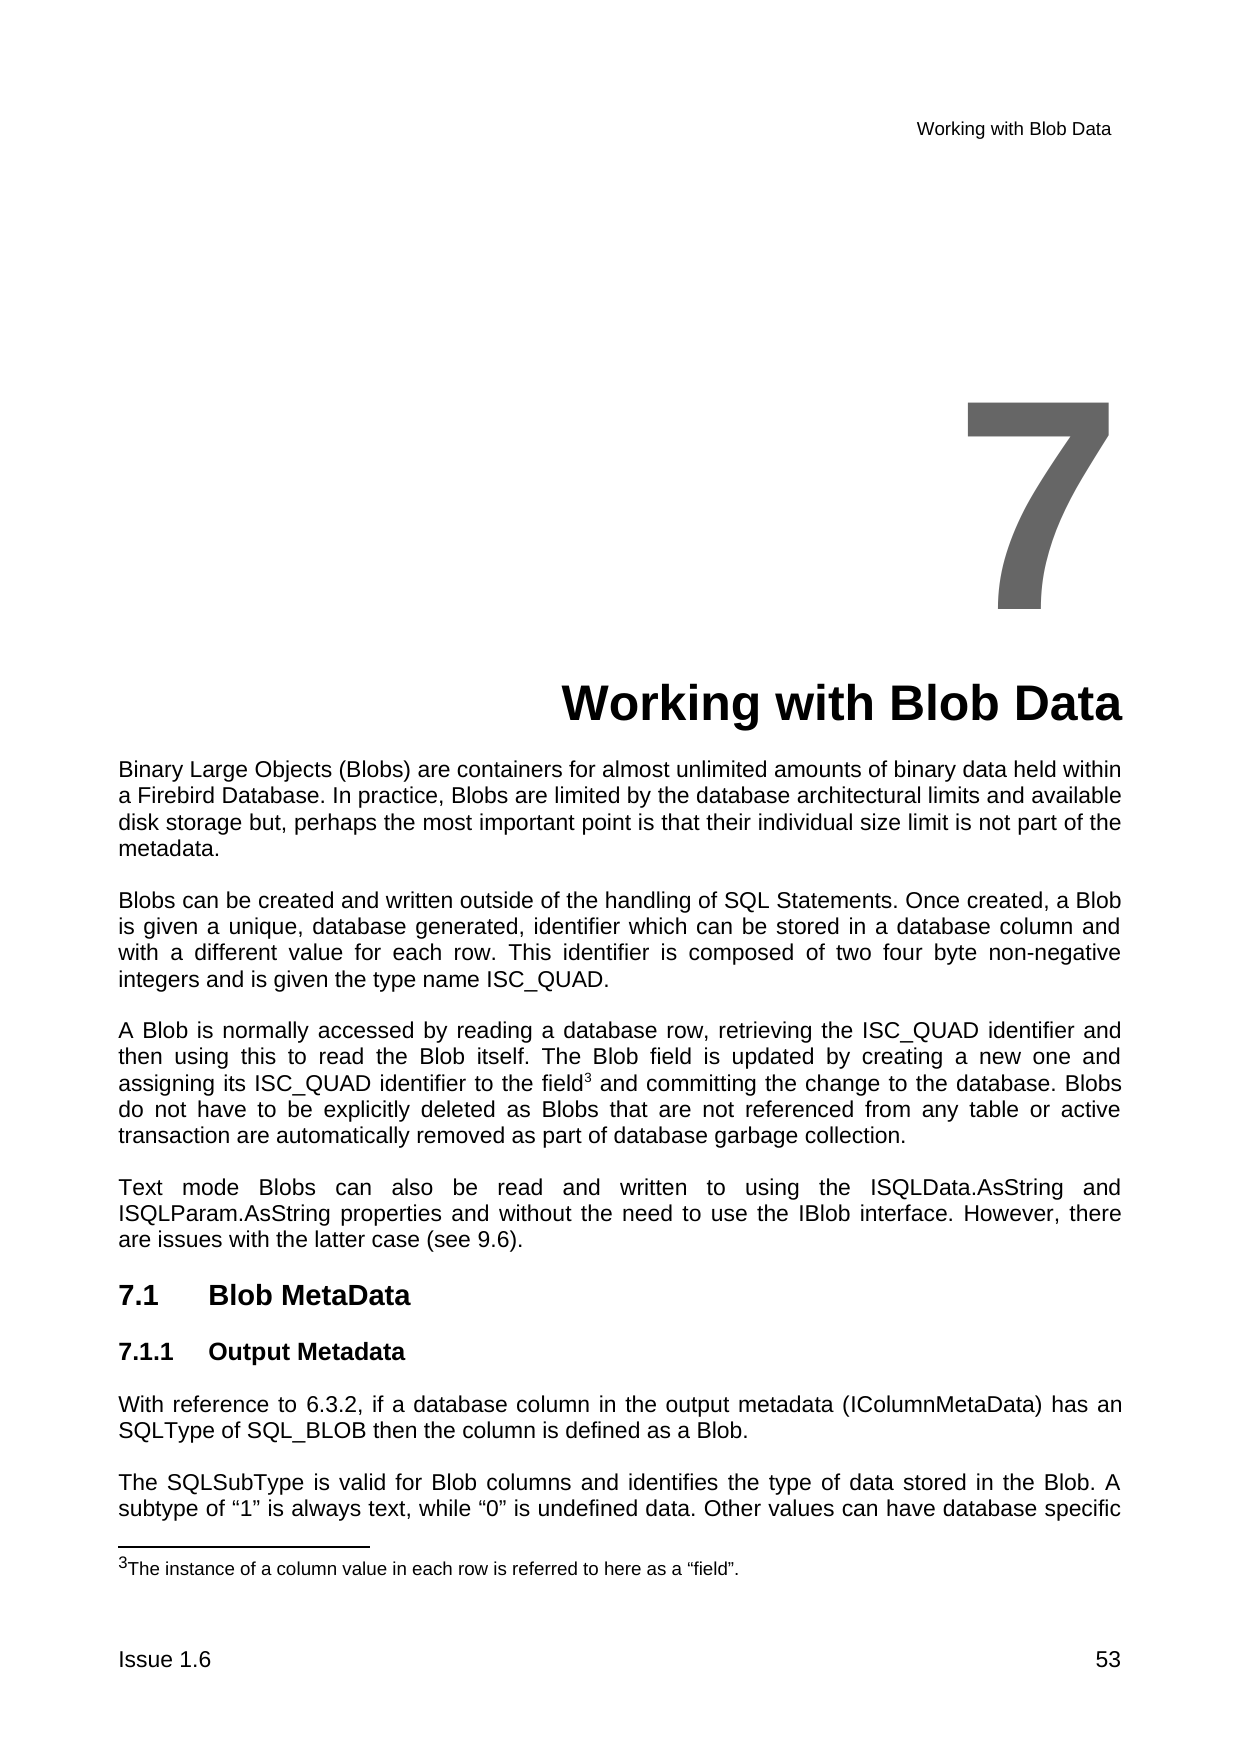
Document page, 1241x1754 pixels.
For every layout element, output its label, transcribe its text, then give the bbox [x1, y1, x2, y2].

subtitle Blob MetaData [118, 1278, 1122, 1311]
text With reference to 6.3.2, if a database column in the output metadata (IColumnMetaData) has an SQLType of SQL_BLOB then the column is defined as a Blob. [118, 1391, 1122, 1444]
text The SQLSubType is valid for Blob columns and identifies the type of data stored in the Blob. A subtype of “1” is always text, while “0” is undefined data. Other values can have database specific [118, 1469, 1122, 1522]
text Text mode Blobs can also be read and written to using the ISQLData.AsString and ISQLParam.AsString properties and without the need to use the IBlob interface. However, there are issues with the latter case (see 9.6). [118, 1174, 1122, 1253]
subtitle Output Metadata [118, 1337, 1122, 1366]
text Blobs can be created and written outside of the handling of SQL Statements. Once created, a Blob is given a unique, database generated, identifier which can be stored in a database column and with a different value for each row. This identifier is composed of two four byte non-negative integers and is given the type name ISC_QUAD. [118, 887, 1122, 992]
text The instance of a column value in each row is referred to here as a “field”. [118, 1553, 1122, 1579]
text Binary Large Objects (Blobs) are containers for almost unlimited amounts of binary data held within a Firebird Database. In practice, Blobs are limited by the database architectural limits and available disk storage but, perhaps the most important point is that their individual size limit is not part of the metadata. [118, 756, 1122, 862]
subtitle Working with Blob Data [81, 328, 1122, 731]
text A Blob is normally accessed by reading a database row, retrieving the ISC_QUAD identifier and then using this to read the Blob itself. The Blob field is updated by creating a new one and assigning its ISC_QUAD identifier to the field and committing the change to the database. Blobs do not have to be explicitly deleted as Blobs that are not referenced from any table or active transaction are automatically removed as part of database garbage collection. [118, 1017, 1122, 1149]
